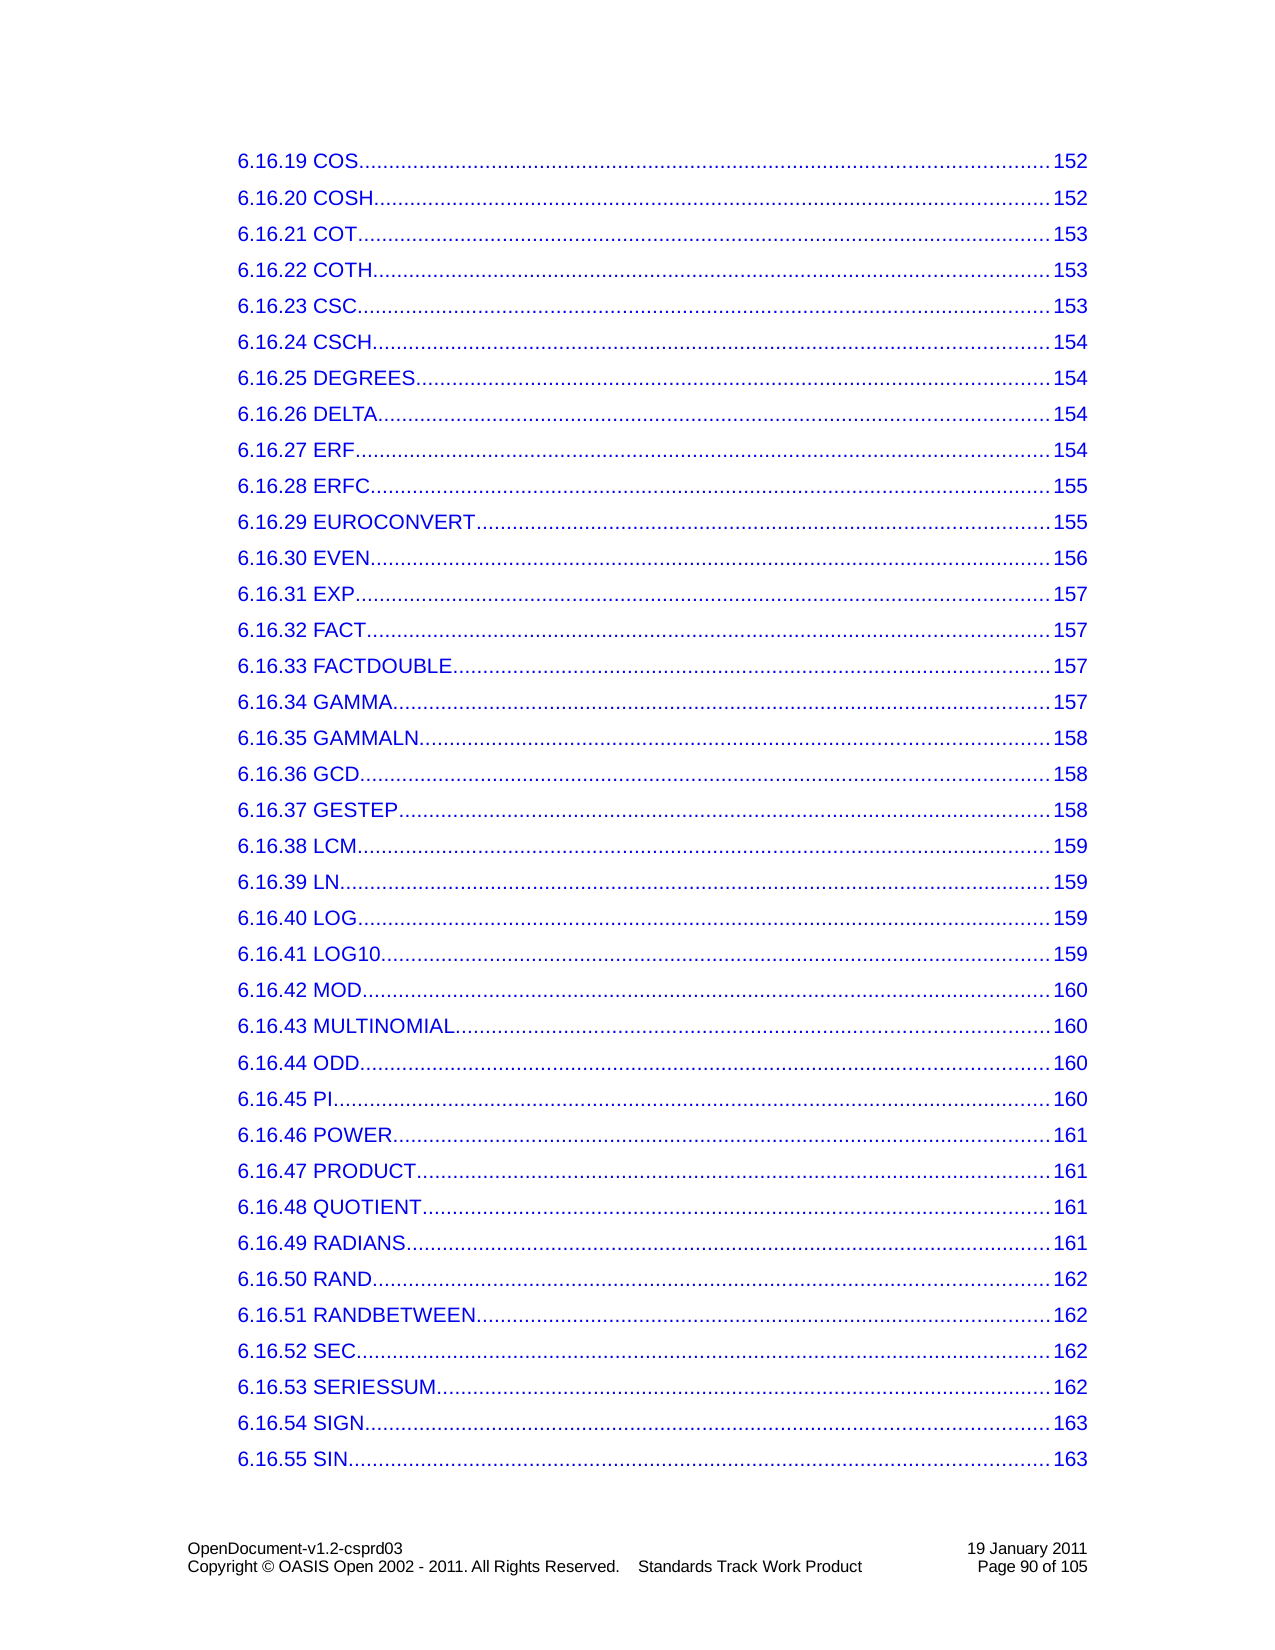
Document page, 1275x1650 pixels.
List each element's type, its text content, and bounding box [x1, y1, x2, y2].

text 6.16.44 ODD 160 [237, 1051, 1088, 1074]
text 6.16.30 EVEN 156 [237, 546, 1088, 570]
text 6.16.27 ERF 154 [237, 438, 1088, 462]
text 6.16.20 COSH 152 [237, 186, 1088, 209]
text 6.16.33 FACTDOUBLE 157 [237, 654, 1088, 678]
text 6.16.19 COS 152 [237, 150, 1088, 173]
text 6.16.46 POWER 161 [237, 1123, 1088, 1147]
text 6.16.48 QUOTIENT 161 [237, 1195, 1088, 1219]
text 6.16.34 GAMMA 157 [237, 691, 1088, 714]
text 6.16.39 LN 159 [237, 871, 1088, 894]
text 6.16.55 SIN 163 [237, 1447, 1088, 1471]
text 6.16.52 SEC 162 [237, 1339, 1088, 1363]
text 6.16.51 RANDBETWEEN 162 [237, 1303, 1088, 1327]
text 6.16.36 GCD 158 [237, 763, 1088, 786]
text 6.16.54 SIGN 163 [237, 1411, 1088, 1435]
text 6.16.21 COT 153 [237, 222, 1088, 246]
text 6.16.41 LOG10 159 [237, 943, 1088, 966]
text 6.16.35 GAMMALN 158 [237, 727, 1088, 750]
text 6.16.53 SERIESSUM 162 [237, 1375, 1088, 1399]
text 6.16.45 PI 160 [237, 1087, 1088, 1111]
text 6.16.40 LOG 159 [237, 907, 1088, 930]
text 6.16.49 RADIANS 161 [237, 1231, 1088, 1255]
text 6.16.38 LCM 159 [237, 835, 1088, 858]
text 6.16.25 DEGREES 154 [237, 366, 1088, 390]
text 6.16.26 DELTA 154 [237, 402, 1088, 426]
text 6.16.32 FACT 157 [237, 618, 1088, 642]
text 6.16.22 COTH 153 [237, 258, 1088, 282]
text 6.16.42 MOD 160 [237, 979, 1088, 1002]
text 6.16.47 PRODUCT 161 [237, 1159, 1088, 1183]
text 6.16.37 GESTEP 158 [237, 799, 1088, 822]
text 6.16.29 EUROCONVERT 155 [237, 510, 1088, 534]
text 6.16.28 ERFC 155 [237, 474, 1088, 498]
text 6.16.23 CSC 153 [237, 294, 1088, 318]
text 6.16.24 CSCH 154 [237, 330, 1088, 354]
text 6.16.50 RAND 162 [237, 1267, 1088, 1291]
text 6.16.31 EXP 157 [237, 582, 1088, 606]
text 6.16.43 MULTINOMIAL 160 [237, 1015, 1088, 1038]
